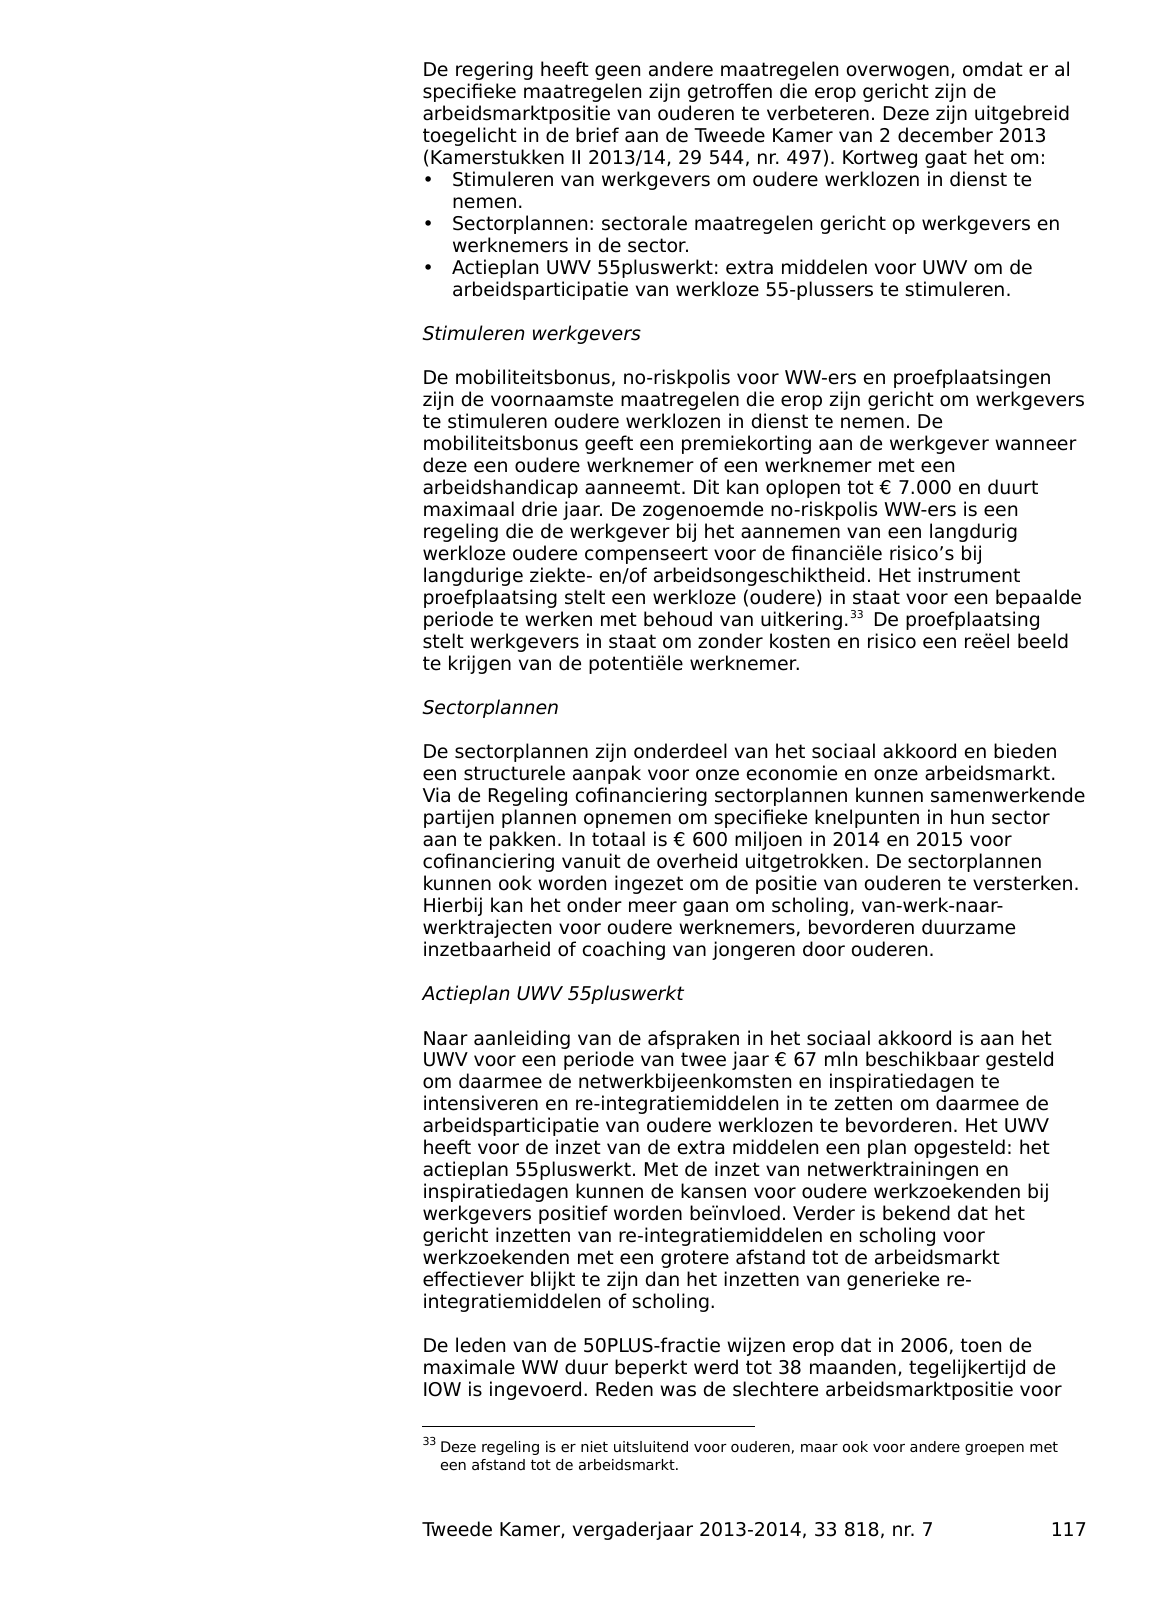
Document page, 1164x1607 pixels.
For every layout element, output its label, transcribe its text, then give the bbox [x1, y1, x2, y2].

text Deze regeling is er niet uitsluitend voor ouderen, maar ook voor andere groepen met een afstand tot de arbeidsmarkt. [422, 1435, 1087, 1474]
text De sectorplannen zijn onderdeel van het sociaal akkoord en bieden een structurele aanpak voor onze economie en onze arbeidsmarkt. Via de Regeling cofinanciering sectorplannen kunnen samenwerkende partijen plannen opnemen om specifieke knelpunten in hun sector aan te pakken. In totaal is € 600 miljoen in 2014 en 2015 voor cofinanciering vanuit de overheid uitgetrokken. De sectorplannen kunnen ook worden ingezet om de positie van ouderen te versterken. Hierbij kan het onder meer gaan om scholing, van-werk-naar-werktrajecten voor oudere werknemers, bevorderen duurzame inzetbaarheid of coaching van jongeren door ouderen. [422, 741, 1087, 961]
text • Actieplan UWV 55pluswerkt: extra middelen voor UWV om de arbeidsparticipatie van werkloze 55-plussers te stimuleren. [422, 257, 1087, 301]
text • Stimuleren van werkgevers om oudere werklozen in dienst te nemen. [422, 169, 1087, 213]
text De leden van de 50PLUS-fractie wijzen erop dat in 2006, toen de maximale WW duur beperkt werd tot 38 maanden, tegelijkertijd de IOW is ingevoerd. Reden was de slechtere arbeidsmarktpositie voor [422, 1335, 1087, 1401]
text De mobiliteitsbonus, no-riskpolis voor WW-ers en proefplaatsingen zijn de voornaamste maatregelen die erop zijn gericht om werkgevers te stimuleren oudere werklozen in dienst te nemen. De mobiliteitsbonus geeft een premiekorting aan de werkgever wanneer deze een oudere werknemer of een werknemer met een arbeidshandicap aanneemt. Dit kan oplopen tot € 7.000 en duurt maximaal drie jaar. De zogenoemde no-riskpolis WW-ers is een regeling die de werkgever bij het aannemen van een langdurig werkloze oudere compenseert voor de financiële risico’s bij langdurige ziekte- en/of arbeidsongeschiktheid. Het instrument proefplaatsing stelt een werkloze (oudere) in staat voor een bepaalde periode te werken met behoud van uitkering. De proefplaatsing stelt werkgevers in staat om zonder kosten en risico een reëel beeld te krijgen van de potentiële werknemer. [422, 367, 1087, 675]
subtitle Actieplan UWV 55pluswerkt [422, 983, 1087, 1005]
subtitle Stimuleren werkgevers [422, 323, 1087, 345]
text • Sectorplannen: sectorale maatregelen gericht op werkgevers en werknemers in de sector. [422, 213, 1087, 257]
text Naar aanleiding van de afspraken in het sociaal akkoord is aan het UWV voor een periode van twee jaar € 67 mln beschikbaar gesteld om daarmee de netwerkbijeenkomsten en inspiratiedagen te intensiveren en re-integratiemiddelen in te zetten om daarmee de arbeidsparticipatie van oudere werklozen te bevorderen. Het UWV heeft voor de inzet van de extra middelen een plan opgesteld: het actieplan 55pluswerkt. Met de inzet van netwerktrainingen en inspiratiedagen kunnen de kansen voor oudere werkzoekenden bij werkgevers positief worden beïnvloed. Verder is bekend dat het gericht inzetten van re-integratiemiddelen en scholing voor werkzoekenden met een grotere afstand tot de arbeidsmarkt effectiever blijkt te zijn dan het inzetten van generieke re-integratiemiddelen of scholing. [422, 1027, 1087, 1313]
text De regering heeft geen andere maatregelen overwogen, omdat er al specifieke maatregelen zijn getroffen die erop gericht zijn de arbeidsmarktpositie van ouderen te verbeteren. Deze zijn uitgebreid toegelicht in de brief aan de Tweede Kamer van 2 december 2013 (Kamerstukken II 2013/14, 29 544, nr. 497). Kortweg gaat het om: [422, 59, 1087, 169]
subtitle Sectorplannen [422, 697, 1087, 719]
